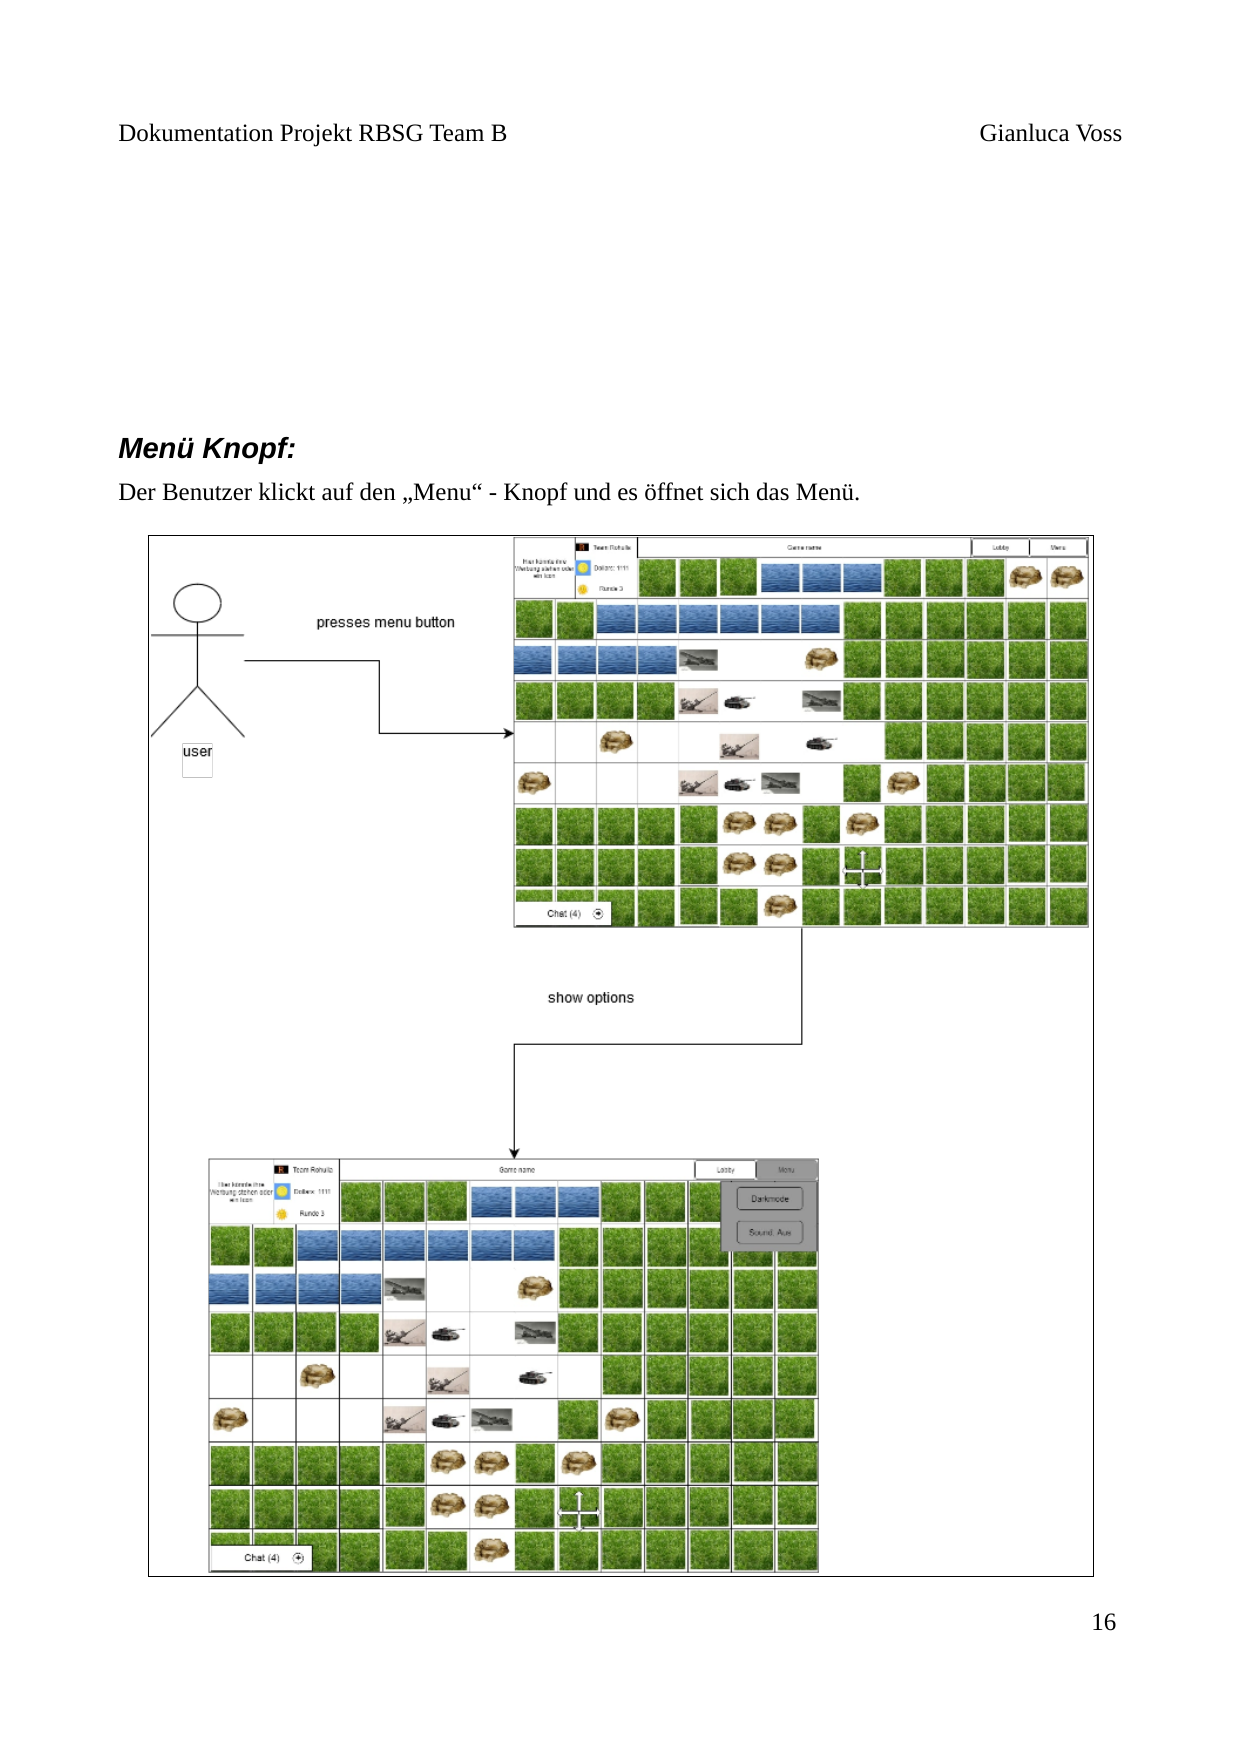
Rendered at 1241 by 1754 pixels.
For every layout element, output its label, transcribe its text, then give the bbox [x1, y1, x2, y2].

subtitle Menü Knopf: [118, 431, 1122, 465]
text Der Benutzer klickt auf den „Menu“ - Knopf und es öffnet sich das Menü. [118, 477, 1122, 506]
picture [150, 537, 1090, 1574]
